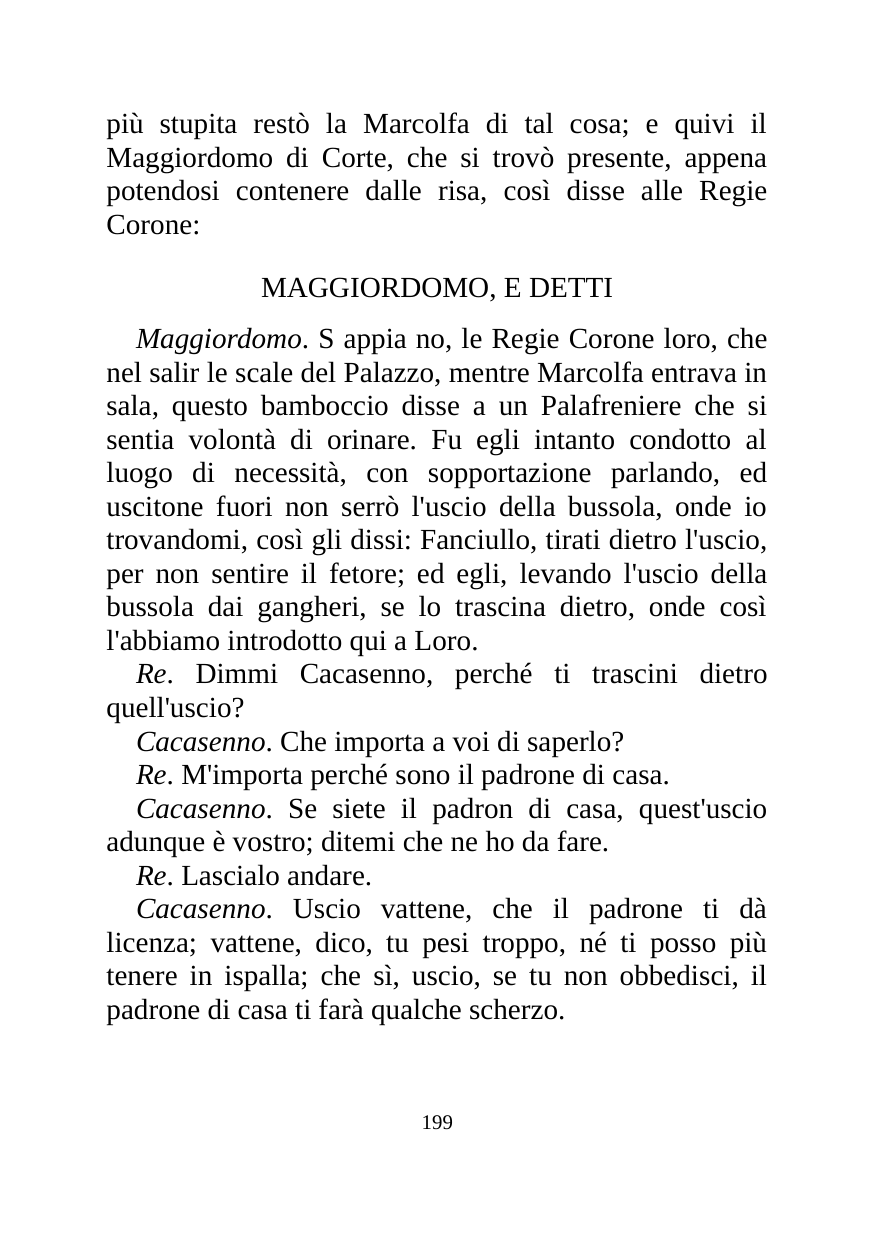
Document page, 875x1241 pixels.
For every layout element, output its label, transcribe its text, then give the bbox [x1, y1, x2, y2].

text Re. Lascialo andare. [106, 858, 768, 891]
text MAGGIORDOMO, E DETTI [106, 270, 768, 303]
text Re. Dimmi Cacasenno, perché ti trascini dietro quell'uscio? [106, 657, 768, 724]
text Cacasenno. Uscio vattene, che il padrone ti dà licenza; vattene, dico, tu pesi troppo, né ti posso più tenere in ispalla; che sì, uscio, se tu non obbedisci, il padrone di casa ti farà qualche scherzo. [106, 891, 768, 1026]
text Cacasenno. Se siete il padron di casa, quest'uscio adunque è vostro; ditemi che ne ho da fare. [106, 791, 768, 858]
text più stupita restò la Marcolfa di tal cosa; e quivi il Maggiordomo di Corte, che si trovò presente, appena potendosi contenere dalle risa, così disse alle Regie Corone: [106, 106, 768, 240]
text Maggiordomo. S appia no, le Regie Corone loro, che nel salir le scale del Palazzo, mentre Marcolfa entrava in sala, questo bamboccio disse a un Palafreniere che si sentia volontà di orinare. Fu egli intanto condotto al luogo di necessità, con sopportazione parlando, ed uscitone fuori non serrò l'uscio della bussola, onde io trovandomi, così gli dissi: Fanciullo, tirati dietro l'uscio, per non sentire il fetore; ed egli, levando l'uscio della bussola dai gangheri, se lo trascina dietro, onde così l'abbiamo introdotto qui a Loro. [106, 321, 768, 657]
text Cacasenno. Che importa a voi di saperlo? [106, 724, 768, 757]
text Re. M'importa perché sono il padrone di casa. [106, 757, 768, 791]
